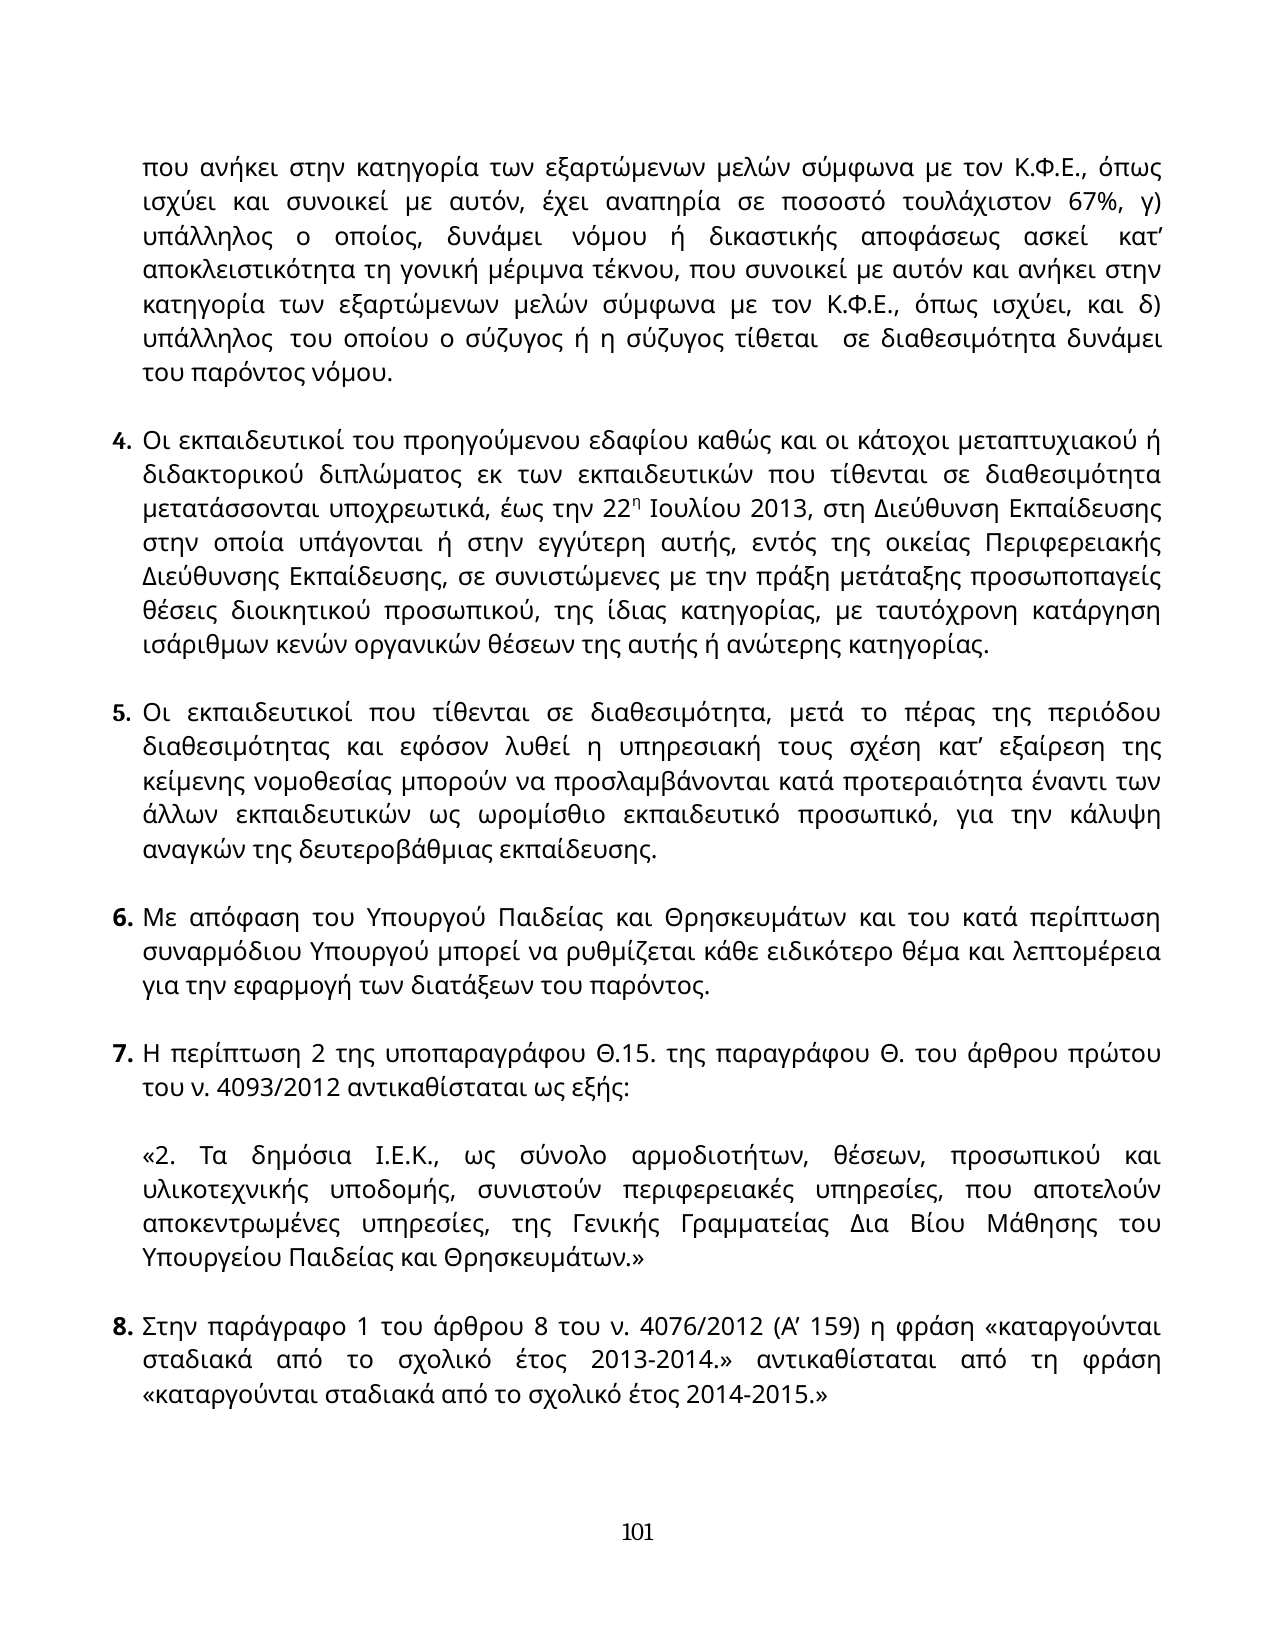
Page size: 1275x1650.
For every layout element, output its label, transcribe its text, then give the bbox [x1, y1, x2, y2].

list που ανήκει στην κατηγορία των εξαρτώμενων μελών σύμφωνα με τον Κ.Φ.Ε., όπως ισχύει και συνοικεί με αυτόν, έχει αναπηρία σε ποσοστό τουλάχιστον 67%, γ) υπάλληλος ο οποίος, δυνάμει νόμου ή δικαστικής αποφάσεως ασκεί κατ’ αποκλειστικότητα τη γονική μέριμνα τέκνου, που συνοικεί με αυτόν και ανήκει στην κατηγορία των εξαρτώμενων μελών σύμφωνα με τον Κ.Φ.Ε., όπως ισχύει, και δ) υπάλληλος του οποίου ο σύζυγος ή η σύζυγος τίθεται σε διαθεσιμότητα δυνάμει του παρόντος νόμου. [112, 150, 1162, 388]
list Η περίπτωση 2 της υποπαραγράφου Θ.15. της παραγράφου Θ. του άρθρου πρώτου του ν. 4093/2012 αντικαθίσταται ως εξής: [112, 1036, 1162, 1104]
list Οι εκπαιδευτικοί που τίθενται σε διαθεσιμότητα, μετά το πέρας της περιόδου διαθεσιμότητας και εφόσον λυθεί η υπηρεσιακή τους σχέση κατ’ εξαίρεση της κείμενης νομοθεσίας μπορούν να προσλαμβάνονται κατά προτεραιότητα έναντι των άλλων εκπαιδευτικών ως ωρομίσθιο εκπαιδευτικό προσωπικό, για την κάλυψη αναγκών της δευτεροβάθμιας εκπαίδευσης. [112, 695, 1162, 865]
text «2. Τα δημόσια Ι.Ε.Κ., ως σύνολο αρμοδιοτήτων, θέσεων, προσωπικού και υλικοτεχνικής υποδομής, συνιστούν περιφερειακές υπηρεσίες, που αποτελούν αποκεντρωμένες υπηρεσίες, της Γενικής Γραμματείας Δια Βίου Μάθησης του Υπουργείου Παιδείας και Θρησκευμάτων.» [142, 1138, 1162, 1274]
list Οι εκπαιδευτικοί του προηγούμενου εδαφίου καθώς και οι κάτοχοι μεταπτυχιακού ή διδακτορικού διπλώματος εκ των εκπαιδευτικών που τίθενται σε διαθεσιμότητα μετατάσσονται υποχρεωτικά, έως την 22η Ιουλίου 2013, στη Διεύθυνση Εκπαίδευσης στην οποία υπάγονται ή στην εγγύτερη αυτής, εντός της οικείας Περιφερειακής Διεύθυνσης Εκπαίδευσης, σε συνιστώμενες με την πράξη μετάταξης προσωποπαγείς θέσεις διοικητικού προσωπικού, της ίδιας κατηγορίας, με ταυτόχρονη κατάργηση ισάριθμων κενών οργανικών θέσεων της αυτής ή ανώτερης κατηγορίας. [112, 422, 1162, 661]
list Στην παράγραφο 1 του άρθρου 8 του ν. 4076/2012 (Α’ 159) η φράση «καταργούνται σταδιακά από το σχολικό έτος 2013-2014.» αντικαθίσταται από τη φράση «καταργούνται σταδιακά από το σχολικό έτος 2014-2015.» [112, 1308, 1162, 1410]
list Με απόφαση του Υπουργού Παιδείας και Θρησκευμάτων και του κατά περίπτωση συναρμόδιου Υπουργού μπορεί να ρυθμίζεται κάθε ειδικότερο θέμα και λεπτομέρεια για την εφαρμογή των διατάξεων του παρόντος. [112, 899, 1162, 1002]
